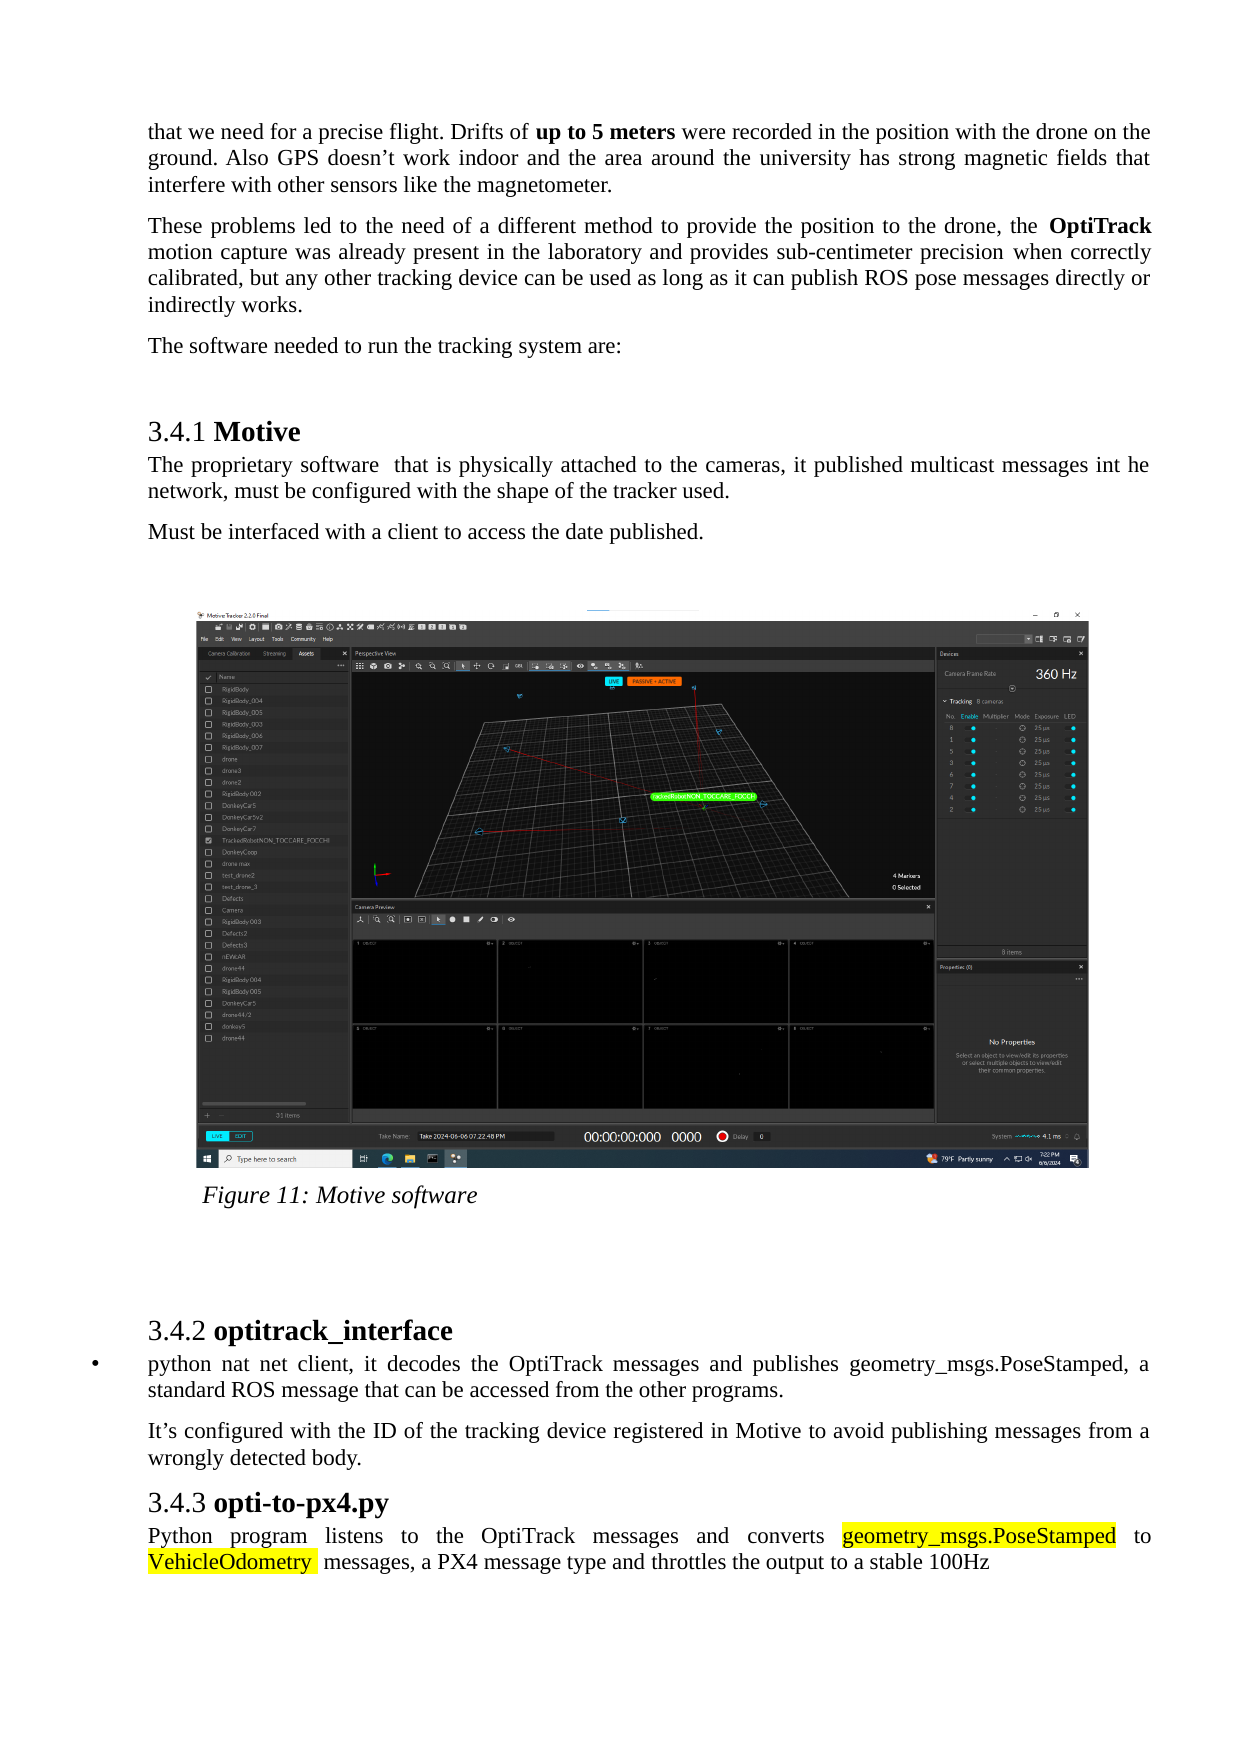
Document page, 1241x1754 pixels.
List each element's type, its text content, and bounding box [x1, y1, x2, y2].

picture [196, 610, 1089, 1168]
list Figure 11: Motive software [202, 1168, 1094, 1209]
list python nat net client, it decodes the OptiTrack messages and publishes geometry_msgs.PoseStamped, a standard ROS message that can be accessed from the other programs. [91, 1350, 1152, 1403]
list The software needed to run the tracking system are: [91, 332, 1152, 358]
list These problems led to the need of a different method to provide the position to the drone, the OptiTrack motion capture was already present in the laboratory and provides sub-centimeter precision when correctly calibrated, but any other tracking device can be used as long as it can publish ROS pose messages directly or indirectly works. [91, 212, 1152, 317]
subtitle 3.4.1 Motive [148, 414, 1152, 448]
list Python program listens to the OptiTrack messages and converts geometry_msgs.PoseStamped to VehicleOdometry messages, a PX4 message type and throttles the output to a stable 100Hz [148, 1522, 1152, 1574]
subtitle 3.4.2 optitrack_interface [148, 1313, 1152, 1347]
list that we need for a precise flight. Drifts of up to 5 meters were recorded in the position with the drone on the ground. Also GPS doesn’t work indoor and the area around the university has strong magnetic fields that interfere with other sensors like the magnetometer. [91, 118, 1152, 197]
subtitle 3.4.3 opti-to-px4.py [148, 1485, 1152, 1519]
list It’s configured with the ID of the tracking device registered in Motive to avoid publishing messages from a wrongly detected body. [91, 1417, 1152, 1470]
list The proprietary software that is physically attached to the cameras, it published multicast messages int he network, must be configured with the shape of the tracker used. [91, 451, 1152, 503]
list Must be interfaced with a client to access the date published. [91, 518, 1152, 544]
